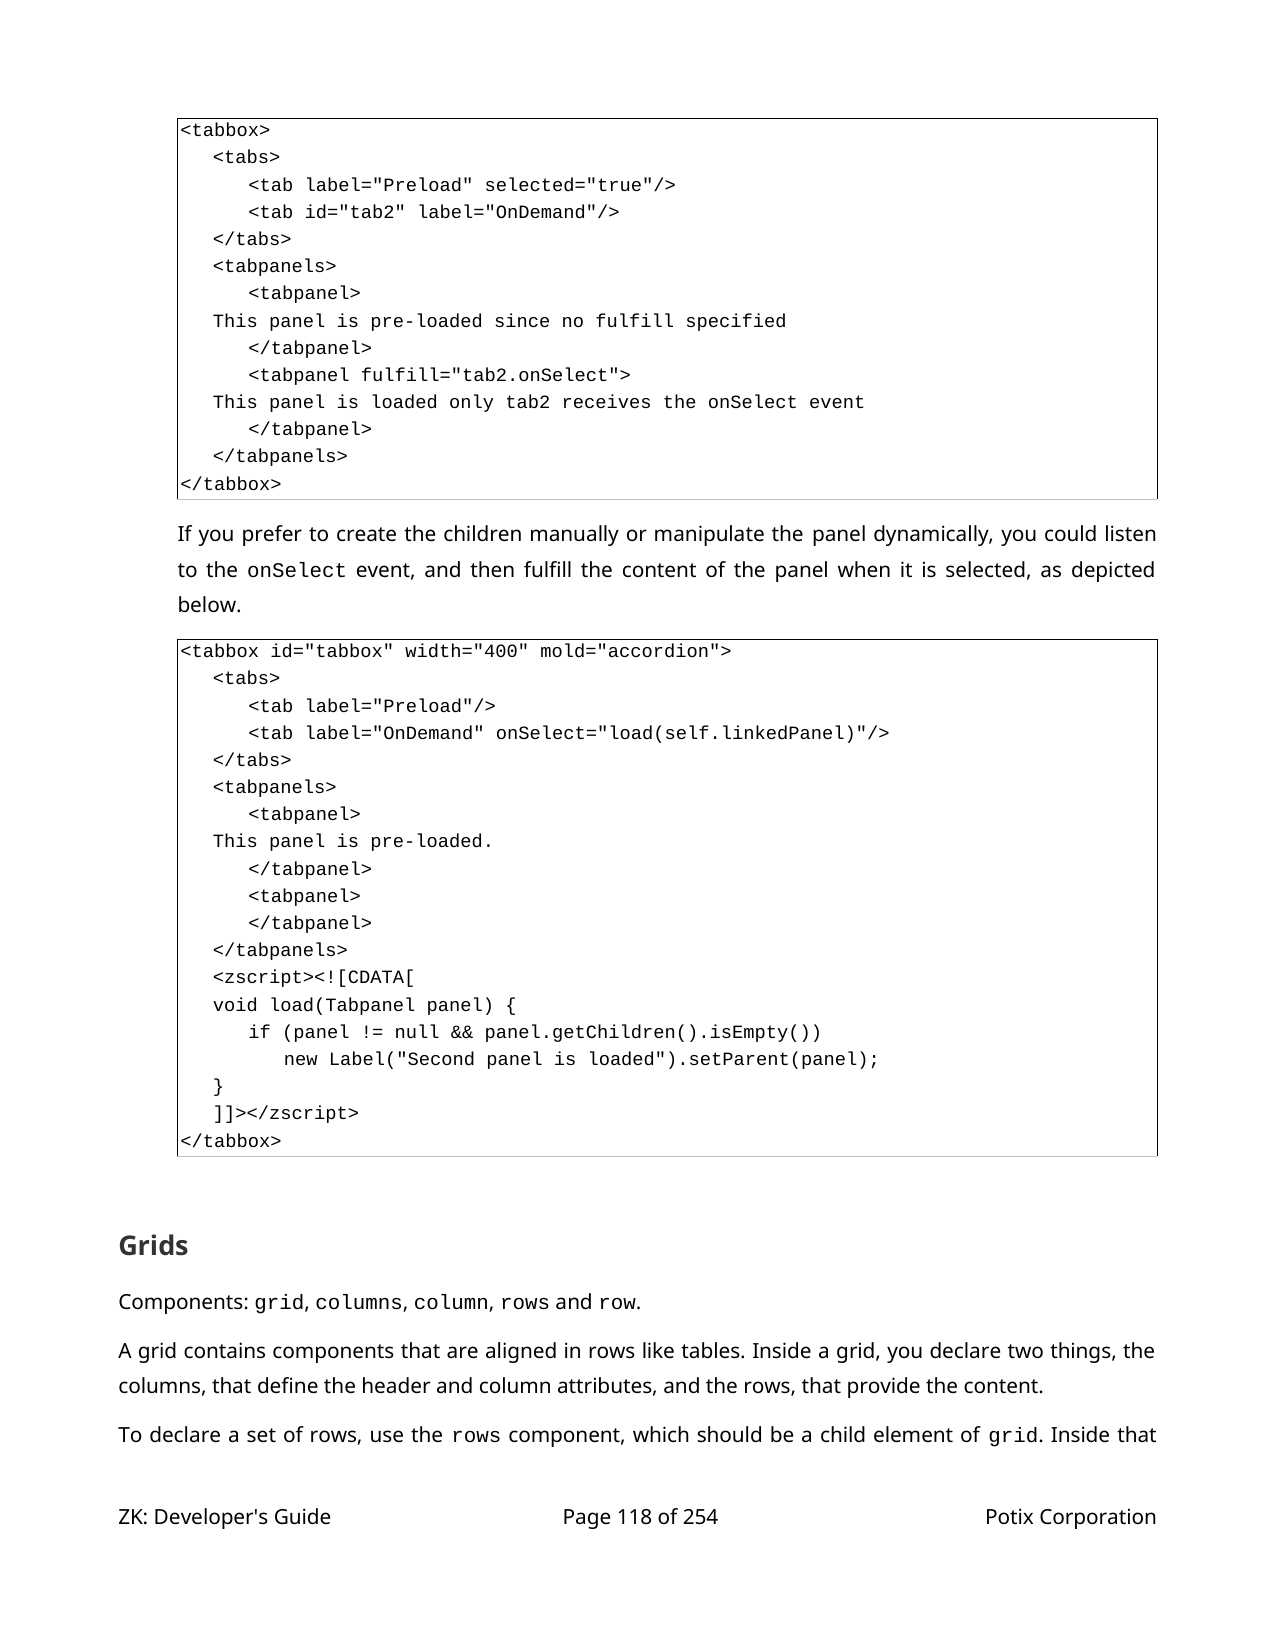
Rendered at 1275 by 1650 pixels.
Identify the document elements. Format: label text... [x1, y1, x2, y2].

text </tabpanel> [178, 336, 1157, 360]
text A grid contains components that are aligned in rows like tables. Inside a grid, you declare two things, the columns, that define the header and column attributes, and the rows, that provide the content. [118, 1336, 1157, 1399]
text <tab label="OnDemand" onSelect="load(self.linkedPanel)"/> [178, 721, 1157, 745]
text This panel is pre-loaded since no fulfill specified [178, 308, 1157, 333]
text If you prefer to create the children manually or manipulate the panel dynamically, you could listen to the onSelect event, and then fulfill the content of the panel when it is selected, as depicted below. [177, 519, 1157, 618]
text <tabpanels> [178, 775, 1157, 799]
text To declare a set of rows, use the rows component, which should be a child element of grid. Inside that [118, 1420, 1157, 1449]
text <tabpanels> [178, 254, 1157, 278]
text new Label("Second panel is loaded").setParent(panel); [178, 1047, 1157, 1071]
subtitle Grids [118, 1227, 1157, 1263]
text ]]></zscript> [178, 1101, 1157, 1126]
text </tabpanel> [178, 417, 1157, 441]
text </tabs> [178, 748, 1157, 772]
text <tab label="Preload" selected="true"/> [178, 172, 1157, 197]
text Components: grid, columns, column, rows and row. [118, 1287, 1157, 1316]
text <tabpanel> [178, 884, 1157, 908]
text <tabbox id="tabbox" width="400" mold="accordion"> [178, 640, 1157, 663]
text <tabpanel fulfill="tab2.onSelect"> [178, 363, 1157, 387]
text <tabs> [178, 666, 1157, 691]
text </tabbox> [178, 472, 1157, 499]
text <zscript><![CDATA[ [178, 965, 1157, 989]
text if (panel != null && panel.getChildren().isEmpty()) [178, 1020, 1157, 1044]
text } [178, 1074, 1157, 1098]
text <tab label="Preload"/> [178, 693, 1157, 718]
text void load(Tabpanel panel) { [178, 992, 1157, 1017]
text </tabs> [178, 227, 1157, 251]
text </tabpanel> [178, 857, 1157, 881]
text </tabpanel> [178, 911, 1157, 935]
text This panel is loaded only tab2 receives the onSelect event [178, 390, 1157, 414]
text </tabbox> [178, 1128, 1157, 1156]
text </tabpanels> [178, 444, 1157, 469]
text <tab id="tab2" label="OnDemand"/> [178, 200, 1157, 224]
text </tabpanels> [178, 938, 1157, 962]
text <tabbox> [178, 119, 1157, 142]
text <tabpanel> [178, 281, 1157, 306]
text <tabs> [178, 145, 1157, 169]
text This panel is pre-loaded. [178, 829, 1157, 854]
text <tabpanel> [178, 802, 1157, 826]
